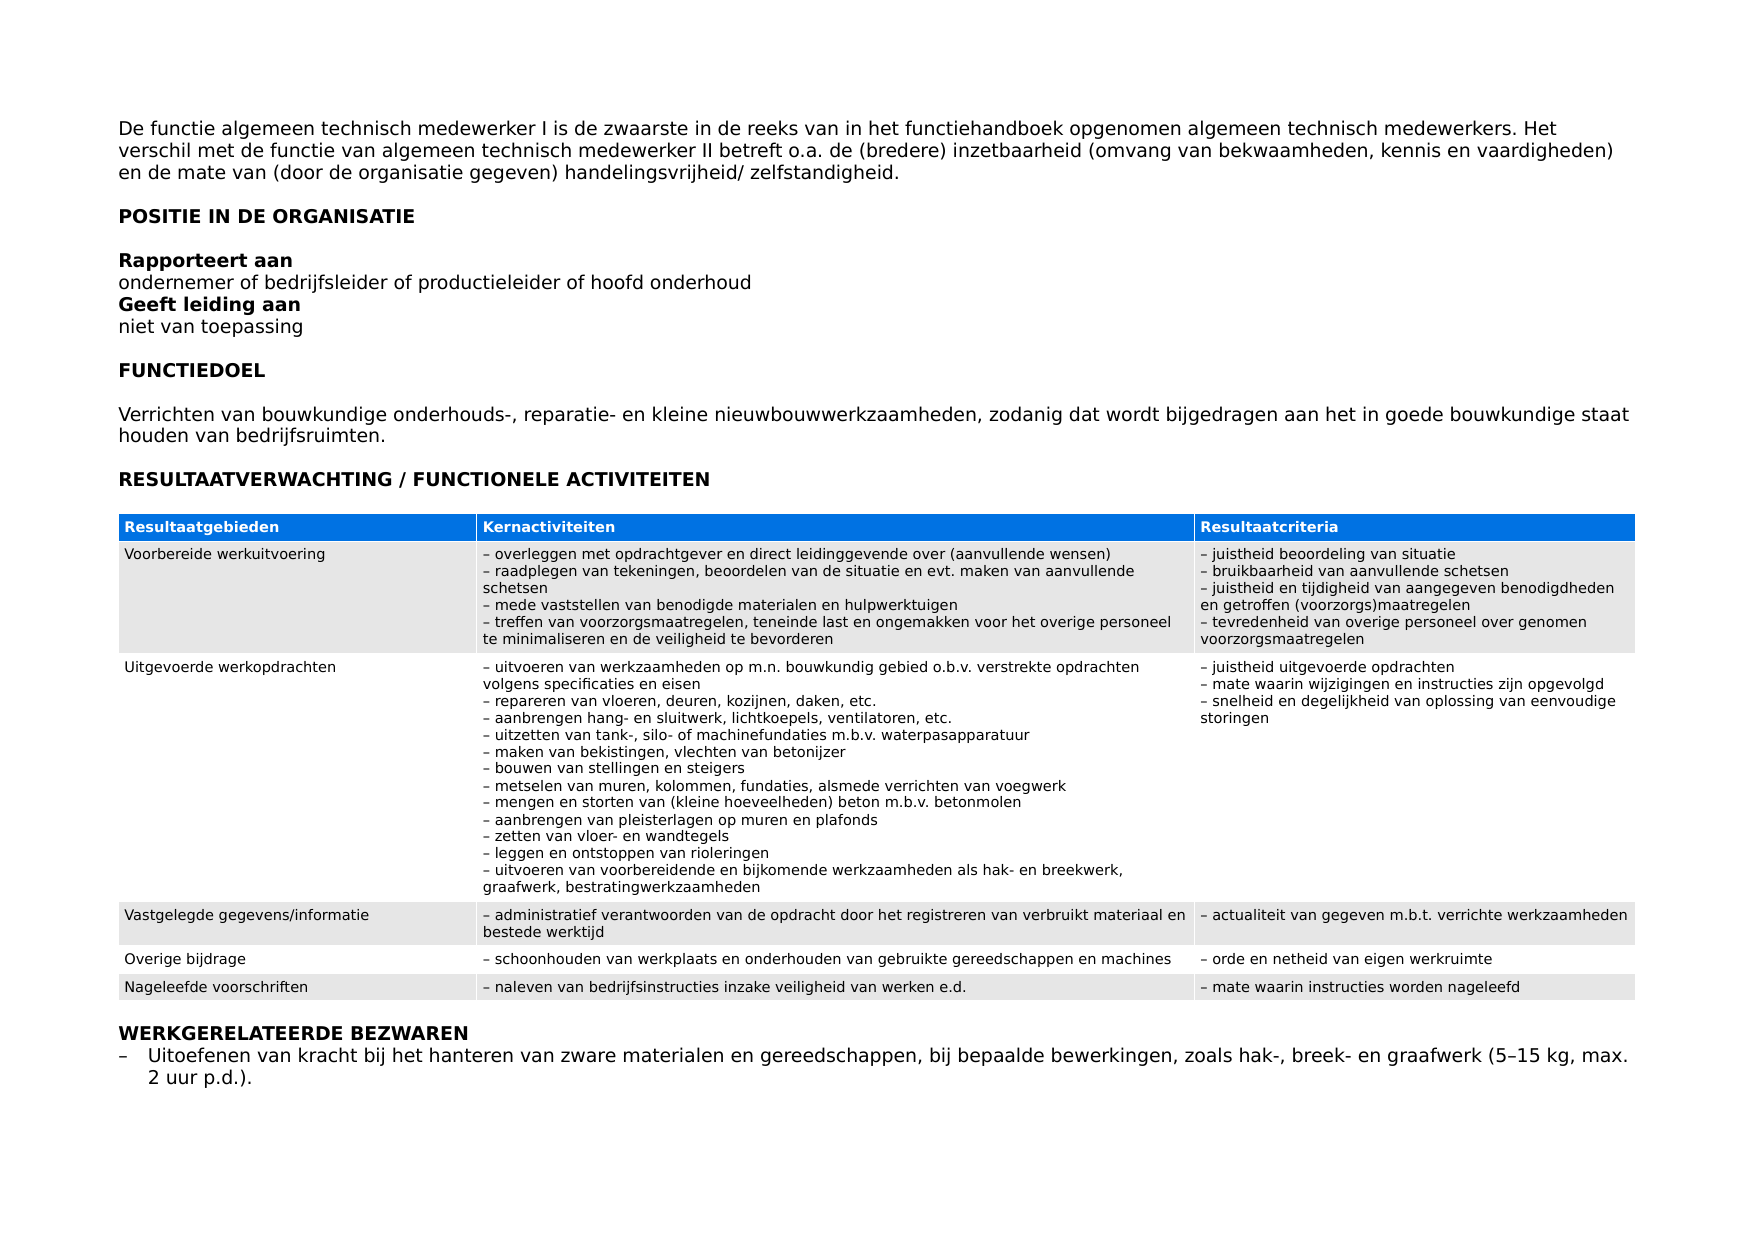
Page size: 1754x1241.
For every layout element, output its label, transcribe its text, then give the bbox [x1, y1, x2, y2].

table_cell – overleggen met opdrachtgever en direct leidinggevende over (aanvullende wensen) – raadplegen van tekeningen, beoordelen van de situatie en evt. maken van aanvullende schetsen – mede vaststellen van benodigde materialen en hulpwerktuigen – treffen van voorzorgsmaatregelen, teneinde last en ongemakken voor het overige personeel te minimaliseren en de veiligheid te bevorderen [477, 542, 1194, 653]
table_cell – juistheid uitgevoerde opdrachten – mate waarin wijzigingen en instructies zijn opgevolgd – snelheid en degelijkheid van oplossing van eenvoudige storingen [1195, 654, 1635, 901]
subtitle POSITIE IN DE ORGANISATIE [118, 206, 1636, 228]
text niet van toepassing [118, 316, 1636, 338]
table_cell – naleven van bedrijfsinstructies inzake veiligheid van werken e.d. [477, 974, 1194, 1000]
table_cell Voorbereide werkuitvoering [119, 542, 476, 653]
table_cell – orde en netheid van eigen werkruimte [1195, 946, 1635, 973]
table_cell Vastgelegde gegevens/informatie [119, 902, 476, 945]
text De functie algemeen technisch medewerker I is de zwaarste in de reeks van in het functiehandboek opgenomen algemeen technisch medewerkers. Het verschil met de functie van algemeen technisch medewerker II betreft o.a. de (bredere) inzetbaarheid (omvang van bekwaamheden, kennis en vaardigheden) en de mate van (door de organisatie gegeven) handelingsvrijheid/ zelfstandigheid. [118, 118, 1636, 184]
table_header Resultaatcriteria [1195, 514, 1635, 541]
subtitle FUNCTIEDOEL [118, 359, 1636, 382]
table_cell Overige bijdrage [119, 946, 476, 973]
table_header Resultaatgebieden [119, 514, 476, 541]
table_cell – actualiteit van gegeven m.b.t. verrichte werkzaamheden [1195, 902, 1635, 945]
table_cell Nageleefde voorschriften [119, 974, 476, 1000]
table_cell – uitvoeren van werkzaamheden op m.n. bouwkundig gebied o.b.v. verstrekte opdrachten volgens specificaties en eisen – repareren van vloeren, deuren, kozijnen, daken, etc. – aanbrengen hang- en sluitwerk, lichtkoepels, ventilatoren, etc. – uitzetten van tank-, silo- of machinefundaties m.b.v. waterpasapparatuur – maken van bekistingen, vlechten van betonijzer – bouwen van stellingen en steigers – metselen van muren, kolommen, fundaties, alsmede verrichten van voegwerk – mengen en storten van (kleine hoeveelheden) beton m.b.v. betonmolen – aanbrengen van pleisterlagen op muren en plafonds – zetten van vloer- en wandtegels – leggen en ontstoppen van rioleringen – uitvoeren van voorbereidende en bijkomende werkzaamheden als hak- en breekwerk, graafwerk, bestratingwerkzaamheden [477, 654, 1194, 901]
table_cell – juistheid beoordeling van situatie – bruikbaarheid van aanvullende schetsen – juistheid en tijdigheid van aangegeven benodigdheden en getroffen (voorzorgs)maatregelen – tevredenheid van overige personeel over genomen voorzorgsmaatregelen [1195, 542, 1635, 653]
table_header Kernactiviteiten [477, 514, 1194, 541]
subtitle RESULTAATVERWACHTING / FUNCTIONELE ACTIVITEITEN [118, 469, 1636, 491]
text Rapporteert aan [118, 250, 1636, 272]
table_cell – schoonhouden van werkplaats en onderhouden van gebruikte gereedschappen en machines [477, 946, 1194, 973]
table_cell – administratief verantwoorden van de opdracht door het registreren van verbruikt materiaal en bestede werktijd [477, 902, 1194, 945]
text ondernemer of bedrijfsleider of productieleider of hoofd onderhoud [118, 272, 1636, 294]
table_cell Uitgevoerde werkopdrachten [119, 654, 476, 901]
table_cell – mate waarin instructies worden nageleefd [1195, 974, 1635, 1000]
subtitle WERKGERELATEERDE BEZWAREN [118, 1023, 1636, 1045]
text Verrichten van bouwkundige onderhouds-, reparatie- en kleine nieuwbouwwerkzaamheden, zodanig dat wordt bijgedragen aan het in goede bouwkundige staat houden van bedrijfsruimten. [118, 403, 1636, 447]
text – Uitoefenen van kracht bij het hanteren van zware materialen en gereedschappen, bij bepaalde bewerkingen, zoals hak-, breek- en graafwerk (5–15 kg, max. 2 uur p.d.). [118, 1045, 1636, 1089]
text Geeft leiding aan [118, 294, 1636, 316]
